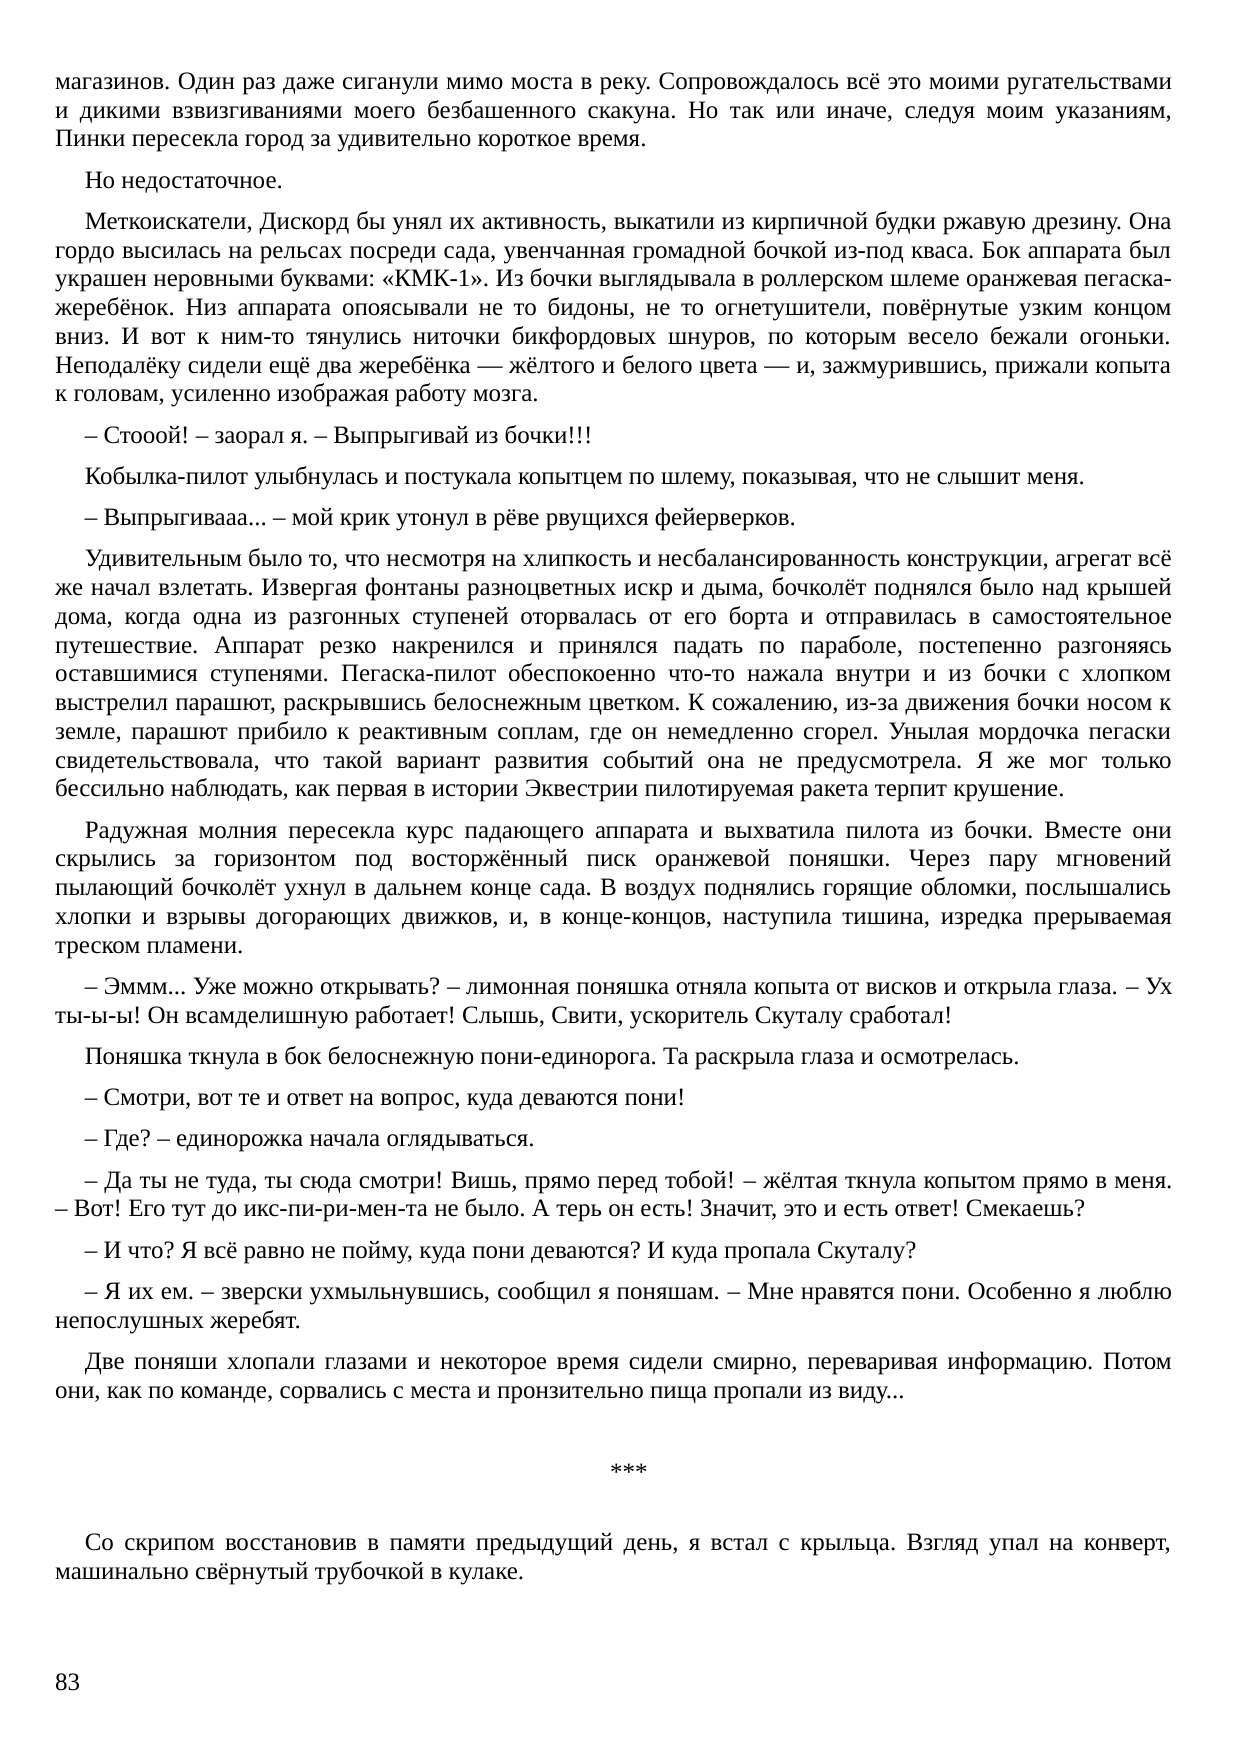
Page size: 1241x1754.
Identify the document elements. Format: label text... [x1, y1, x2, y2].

text Со скрипом восстановив в памяти предыдущий день, я встал с крыльца. Взгляд упал на конверт, машинально свёрнутый трубочкой в кулаке. [55, 1527, 1173, 1585]
text – Смотри, вот те и ответ на вопрос, куда деваются пони! [55, 1082, 1173, 1111]
text – Да ты не туда, ты сюда смотри! Вишь, прямо перед тобой! – жёлтая ткнула копытом прямо в меня. – Вот! Его тут до икс-пи-ри-мен-та не было. А терь он есть! Значит, это и есть ответ! Смекаешь? [55, 1165, 1173, 1222]
text – Я их ем. – зверски ухмыльнувшись, сообщил я поняшам. – Мне нравятся пони. Особенно я люблю непослушных жеребят. [55, 1276, 1173, 1333]
text Но недостаточное. [55, 165, 1173, 193]
text – Выпрыгивааа... – мой крик утонул в рёве рвущихся фейерверков. [55, 502, 1173, 531]
text Две поняши хлопали глазами и некоторое время сидели смирно, переваривая информацию. Потом они, как по команде, сорвались с места и пронзительно пища пропали из виду... [55, 1346, 1173, 1403]
text – Где? – единорожка начала оглядываться. [55, 1123, 1173, 1152]
text *** [55, 1457, 1173, 1515]
text – Эммм... Уже можно открывать? – лимонная поняшка отняла копыта от висков и открыла глаза. – Ух ты-ы-ы! Он всамделишную работает! Слышь, Свити, ускоритель Скуталу сработал! [55, 971, 1173, 1028]
text Меткоискатели, Дискорд бы унял их активность, выкатили из кирпичной будки ржавую дрезину. Она гордо высилась на рельсах посреди сада, увенчанная громадной бочкой из-под кваса. Бок аппарата был украшен неровными буквами: «КМК-1». Из бочки выглядывала в роллерском шлеме оранжевая пегаска-жеребёнок. Низ аппарата опоясывали не то бидоны, не то огнетушители, повёрнутые узким концом вниз. И вот к ним-то тянулись ниточки бикфордовых шнуров, по которым весело бежали огоньки. Неподалёку сидели ещё два жеребёнка — жёлтого и белого цвета — и, зажмурившись, прижали копыта к головам, усиленно изображая работу мозга. [55, 206, 1173, 407]
text Поняшка ткнула в бок белоснежную пони-единорога. Та раскрыла глаза и осмотрелась. [55, 1041, 1173, 1070]
text магазинов. Один раз даже сиганули мимо моста в реку. Сопровождалось всё это моими ругательствами и дикими взвизгиваниями моего безбашенного скакуна. Но так или иначе, следуя моим указаниям, Пинки пересекла город за удивительно короткое время. [55, 66, 1173, 152]
text – И что? Я всё равно не пойму, куда пони деваются? И куда пропала Скуталу? [55, 1235, 1173, 1263]
text Кобылка-пилот улыбнулась и постукала копытцем по шлему, показывая, что не слышит меня. [55, 461, 1173, 490]
text – Стооой! – заорал я. – Выпрыгивай из бочки!!! [55, 420, 1173, 448]
text Удивительным было то, что несмотря на хлипкость и несбалансированность конструкции, агрегат всё же начал взлетать. Извергая фонтаны разноцветных искр и дыма, бочколёт поднялся было над крышей дома, когда одна из разгонных ступеней оторвалась от его борта и отправилась в самостоятельное путешествие. Аппарат резко накренился и принялся падать по параболе, постепенно разгоняясь оставшимися ступенями. Пегаска-пилот обеспокоенно что-то нажала внутри и из бочки с хлопком выстрелил парашют, раскрывшись белоснежным цветком. К сожалению, из-за движения бочки носом к земле, парашют прибило к реактивным соплам, где он немедленно сгорел. Унылая мордочка пегаски свидетельствовала, что такой вариант развития событий она не предусмотрела. Я же мог только бессильно наблюдать, как первая в истории Эквестрии пилотируемая ракета терпит крушение. [55, 543, 1173, 802]
text Радужная молния пересекла курс падающего аппарата и выхватила пилота из бочки. Вместе они скрылись за горизонтом под восторжённый писк оранжевой поняшки. Через пару мгновений пылающий бочколёт ухнул в дальнем конце сада. В воздух поднялись горящие обломки, послышались хлопки и взрывы догорающих движков, и, в конце-концов, наступила тишина, изредка прерываемая треском пламени. [55, 815, 1173, 958]
